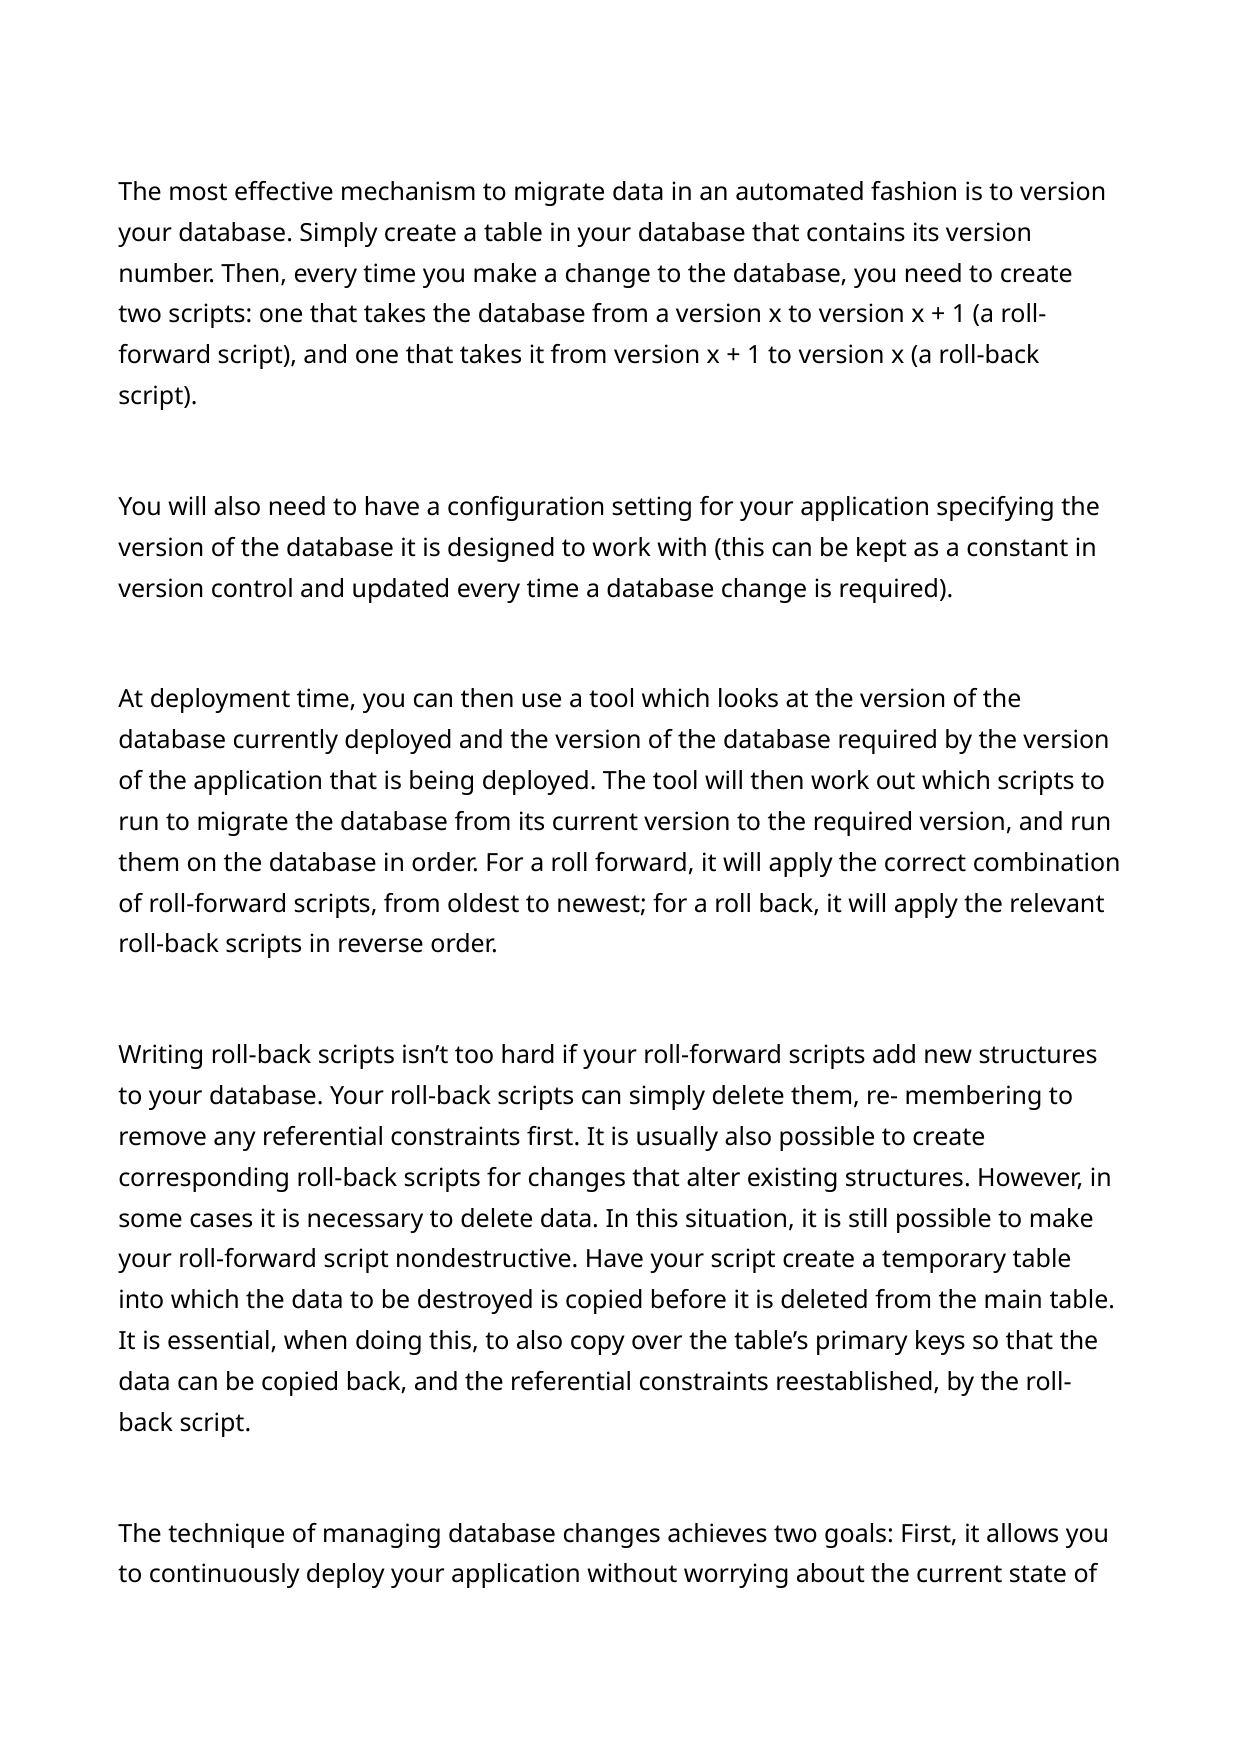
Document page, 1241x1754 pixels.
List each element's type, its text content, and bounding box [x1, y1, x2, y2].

text You will also need to have a configuration setting for your application specifying the version of the database it is designed to work with (this can be kept as a constant in version control and updated every time a database change is required). [118, 488, 1122, 604]
text At deployment time, you can then use a tool which looks at the version of the database currently deployed and the version of the database required by the version of the application that is being deployed. The tool will then work out which scripts to run to migrate the database from its current version to the required version, and run them on the database in order. For a roll forward, it will apply the correct combination of roll-forward scripts, from oldest to newest; for a roll back, it will apply the relevant roll-back scripts in reverse order. [118, 681, 1122, 960]
text The most effective mechanism to migrate data in an automated fashion is to version your database. Simply create a table in your database that contains its version number. Then, every time you make a change to the database, you need to create two scripts: one that takes the database from a version x to version x + 1 (a roll-forward script), and one that takes it from version x + 1 to version x (a roll-back script). [118, 173, 1122, 412]
text The technique of managing database changes achieves two goals: First, it allows you to continuously deploy your application without worrying about the current state of [118, 1515, 1122, 1590]
text Writing roll-back scripts isn’t too hard if your roll-forward scripts add new structures to your database. Your roll-back scripts can simply delete them, re- membering to remove any referential constraints first. It is usually also possible to create corresponding roll-back scripts for changes that alter existing structures. However, in some cases it is necessary to delete data. In this situation, it is still possible to make your roll-forward script nondestructive. Have your script create a temporary table into which the data to be destroyed is copied before it is deleted from the main table. It is essential, when doing this, to also copy over the table’s primary keys so that the data can be copied back, and the referential constraints reestablished, by the roll-back script. [118, 1037, 1122, 1438]
